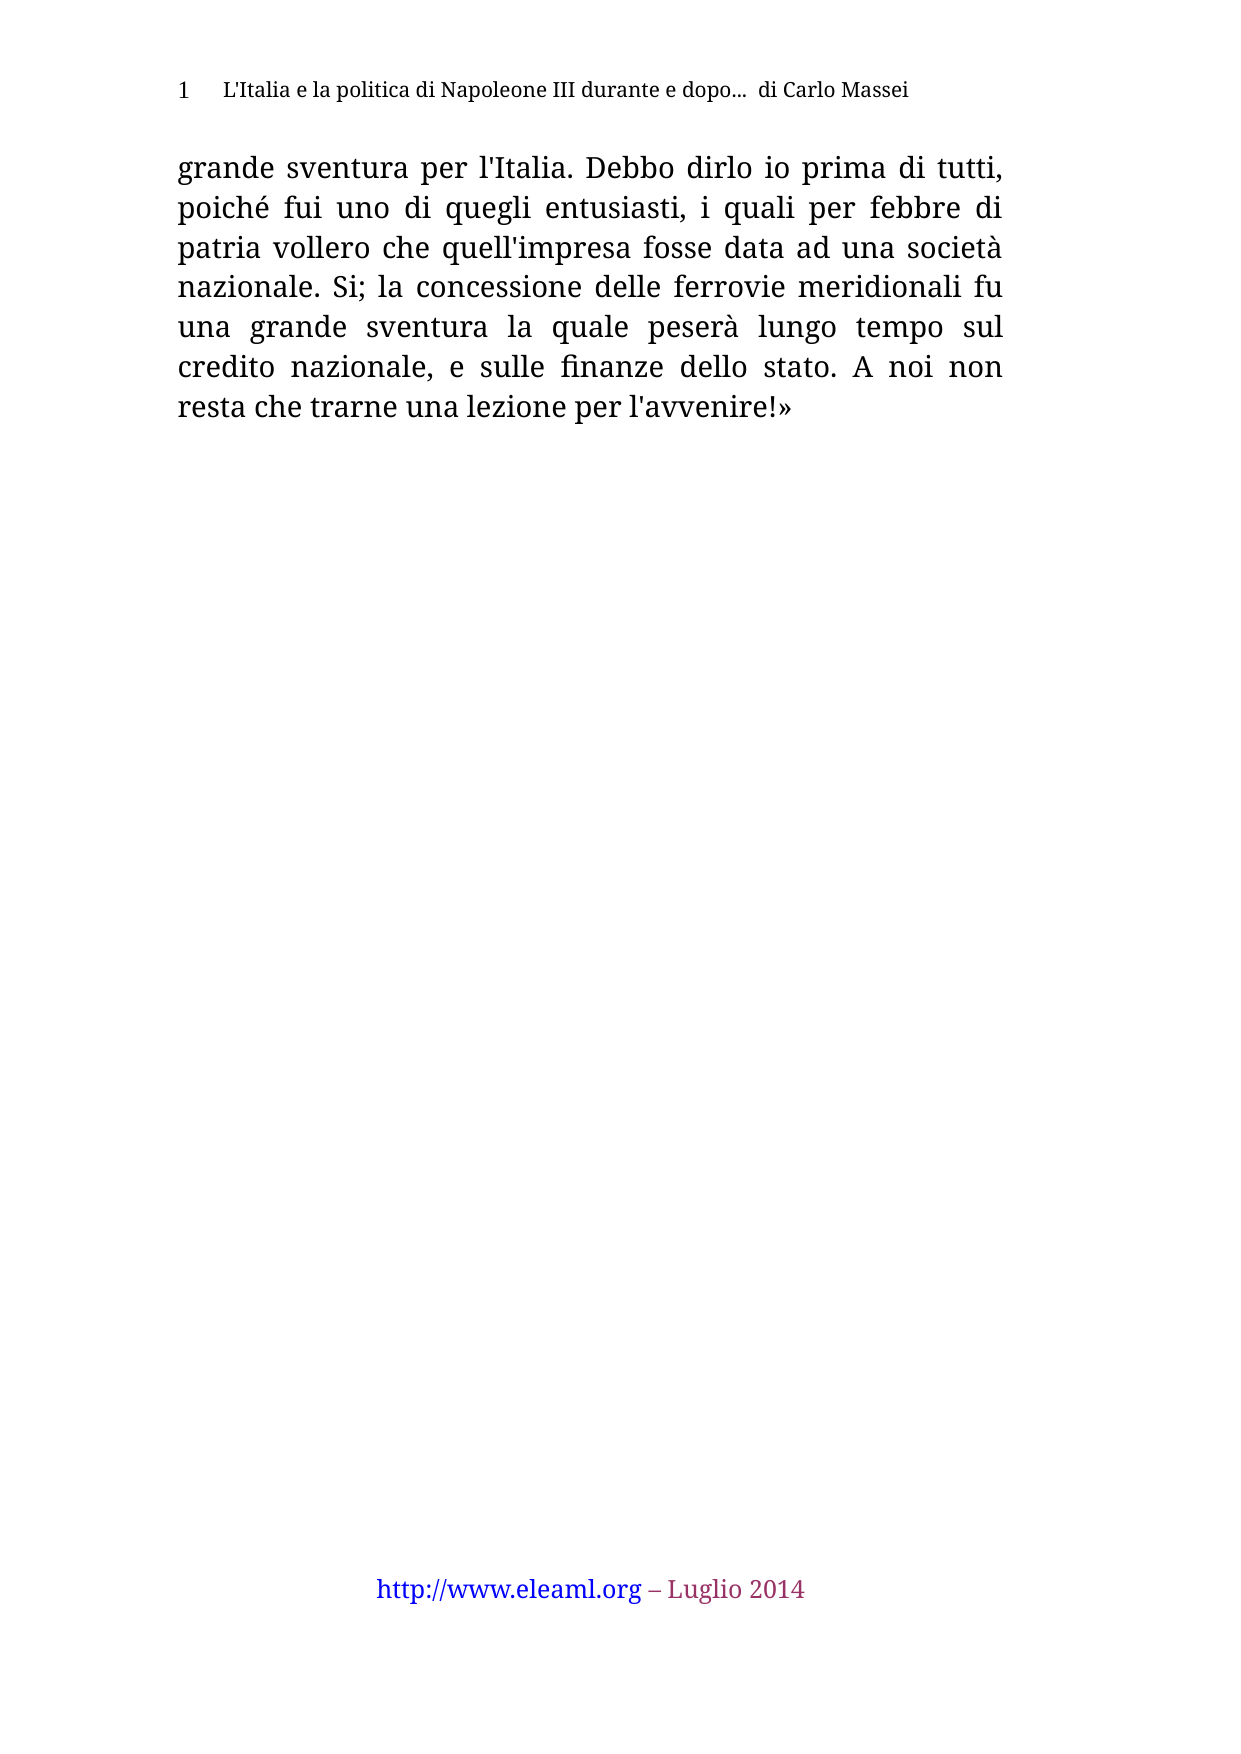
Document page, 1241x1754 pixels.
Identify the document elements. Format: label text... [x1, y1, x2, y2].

text grande sventura per l'Italia. Debbo dirlo io prima di tutti, poiché fui uno di quegli entusiasti, i quali per febbre di patria vollero che quell'impresa fosse data ad una società nazionale. Si; la concessione delle ferrovie meridionali fu una grande sventura la quale peserà lungo tempo sul credito nazionale, e sulle finanze dello stato. A noi non resta che trarne una lezione per l'avvenire!» [177, 148, 1004, 426]
